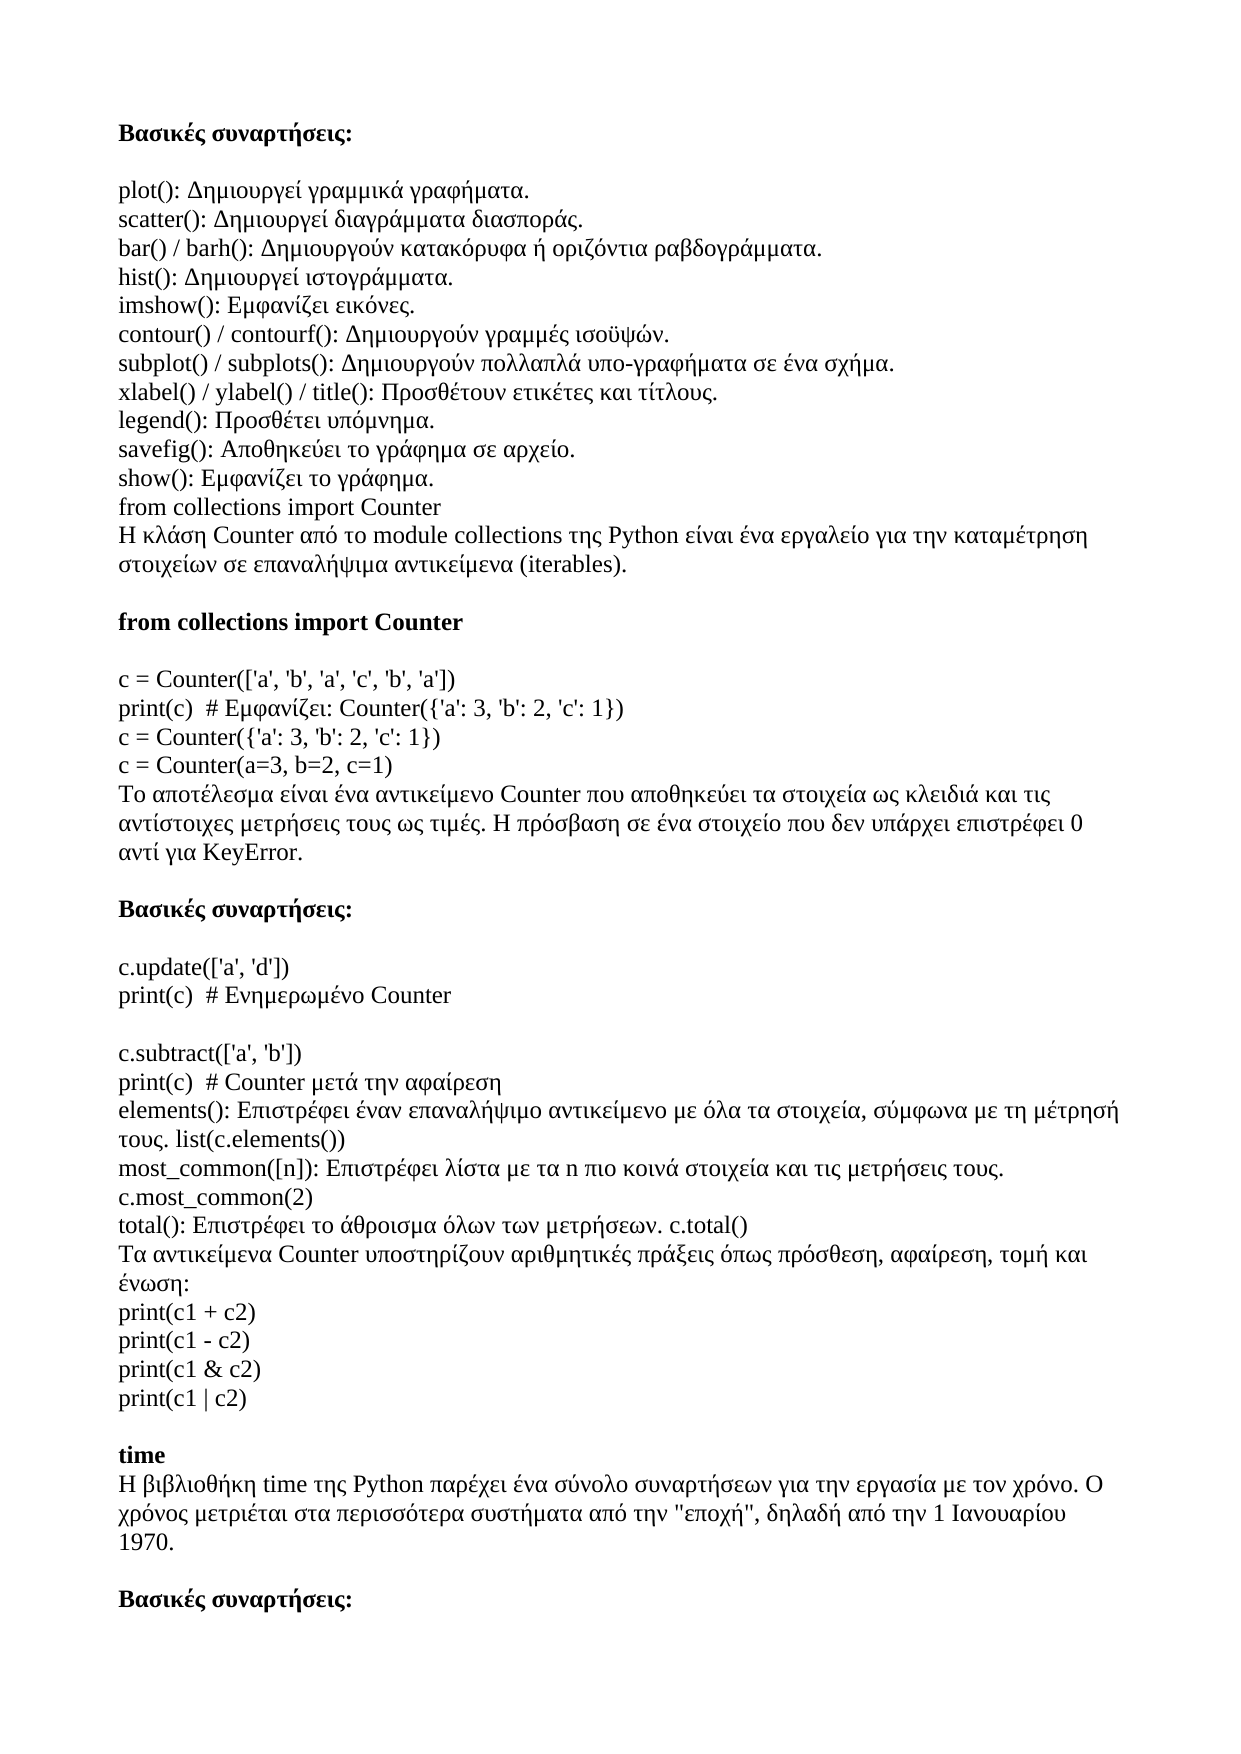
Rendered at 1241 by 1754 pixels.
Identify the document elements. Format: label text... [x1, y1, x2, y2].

text plot(): Δημιουργεί γραμμικά γραφήματα. [118, 176, 1122, 204]
text Βασικές συναρτήσεις: [118, 118, 1122, 147]
text print(c1 & c2) [118, 1354, 1122, 1383]
text bar() / barh(): Δημιουργούν κατακόρυφα ή οριζόντια ραβδογράμματα. [118, 233, 1122, 262]
text Η κλάση Counter από το module collections της Python είναι ένα εργαλείο για την καταμέτρηση στοιχείων σε επαναλήψιμα αντικείμενα (iterables). [118, 521, 1122, 578]
text Το αποτέλεσμα είναι ένα αντικείμενο Counter που αποθηκεύει τα στοιχεία ως κλειδιά και τις αντίστοιχες μετρήσεις τους ως τιμές. Η πρόσβαση σε ένα στοιχείο που δεν υπάρχει επιστρέφει 0 αντί για KeyError. [118, 779, 1122, 866]
text Βασικές συναρτήσεις: [118, 1584, 1122, 1613]
text Η βιβλιοθήκη time της Python παρέχει ένα σύνολο συναρτήσεων για την εργασία με τον χρόνο. Ο χρόνος μετριέται στα περισσότερα συστήματα από την "εποχή", δηλαδή από την 1 Ιανουαρίου 1970. [118, 1469, 1122, 1556]
text print(c) # Εμφανίζει: Counter({'a': 3, 'b': 2, 'c': 1}) [118, 693, 1122, 722]
text total(): Επιστρέφει το άθροισμα όλων των μετρήσεων. c.total() [118, 1211, 1122, 1239]
text Τα αντικείμενα Counter υποστηρίζουν αριθμητικές πράξεις όπως πρόσθεση, αφαίρεση, τομή και ένωση: [118, 1239, 1122, 1297]
text xlabel() / ylabel() / title(): Προσθέτουν ετικέτες και τίτλους. [118, 377, 1122, 406]
text imshow(): Εμφανίζει εικόνες. [118, 291, 1122, 319]
text c = Counter({'a': 3, 'b': 2, 'c': 1}) [118, 722, 1122, 751]
text scatter(): Δημιουργεί διαγράμματα διασποράς. [118, 204, 1122, 233]
text time [118, 1441, 1122, 1469]
text most_common([n]): Επιστρέφει λίστα με τα n πιο κοινά στοιχεία και τις μετρήσεις τους. c.most_common(2) [118, 1153, 1122, 1211]
text c.update(['a', 'd']) [118, 952, 1122, 981]
text c.subtract(['a', 'b']) [118, 1038, 1122, 1067]
text print(c) # Counter μετά την αφαίρεση [118, 1067, 1122, 1096]
text from collections import Counter [118, 607, 1122, 636]
text hist(): Δημιουργεί ιστογράμματα. [118, 262, 1122, 291]
text subplot() / subplots(): Δημιουργούν πολλαπλά υπο-γραφήματα σε ένα σχήμα. [118, 348, 1122, 377]
text legend(): Προσθέτει υπόμνημα. [118, 406, 1122, 434]
text print(c1 - c2) [118, 1326, 1122, 1354]
text print(c1 | c2) [118, 1383, 1122, 1412]
text show(): Εμφανίζει το γράφημα. [118, 463, 1122, 492]
text Βασικές συναρτήσεις: [118, 894, 1122, 923]
text c = Counter(['a', 'b', 'a', 'c', 'b', 'a']) [118, 664, 1122, 693]
text print(c1 + c2) [118, 1297, 1122, 1326]
text c = Counter(a=3, b=2, c=1) [118, 751, 1122, 779]
text savefig(): Αποθηκεύει το γράφημα σε αρχείο. [118, 434, 1122, 463]
text from collections import Counter [118, 492, 1122, 521]
text elements(): Επιστρέφει έναν επαναλήψιμο αντικείμενο με όλα τα στοιχεία, σύμφωνα με τη μέτρησή τους. list(c.elements()) [118, 1096, 1122, 1153]
text print(c) # Ενημερωμένο Counter [118, 981, 1122, 1009]
text contour() / contourf(): Δημιουργούν γραμμές ισοϋψών. [118, 319, 1122, 348]
